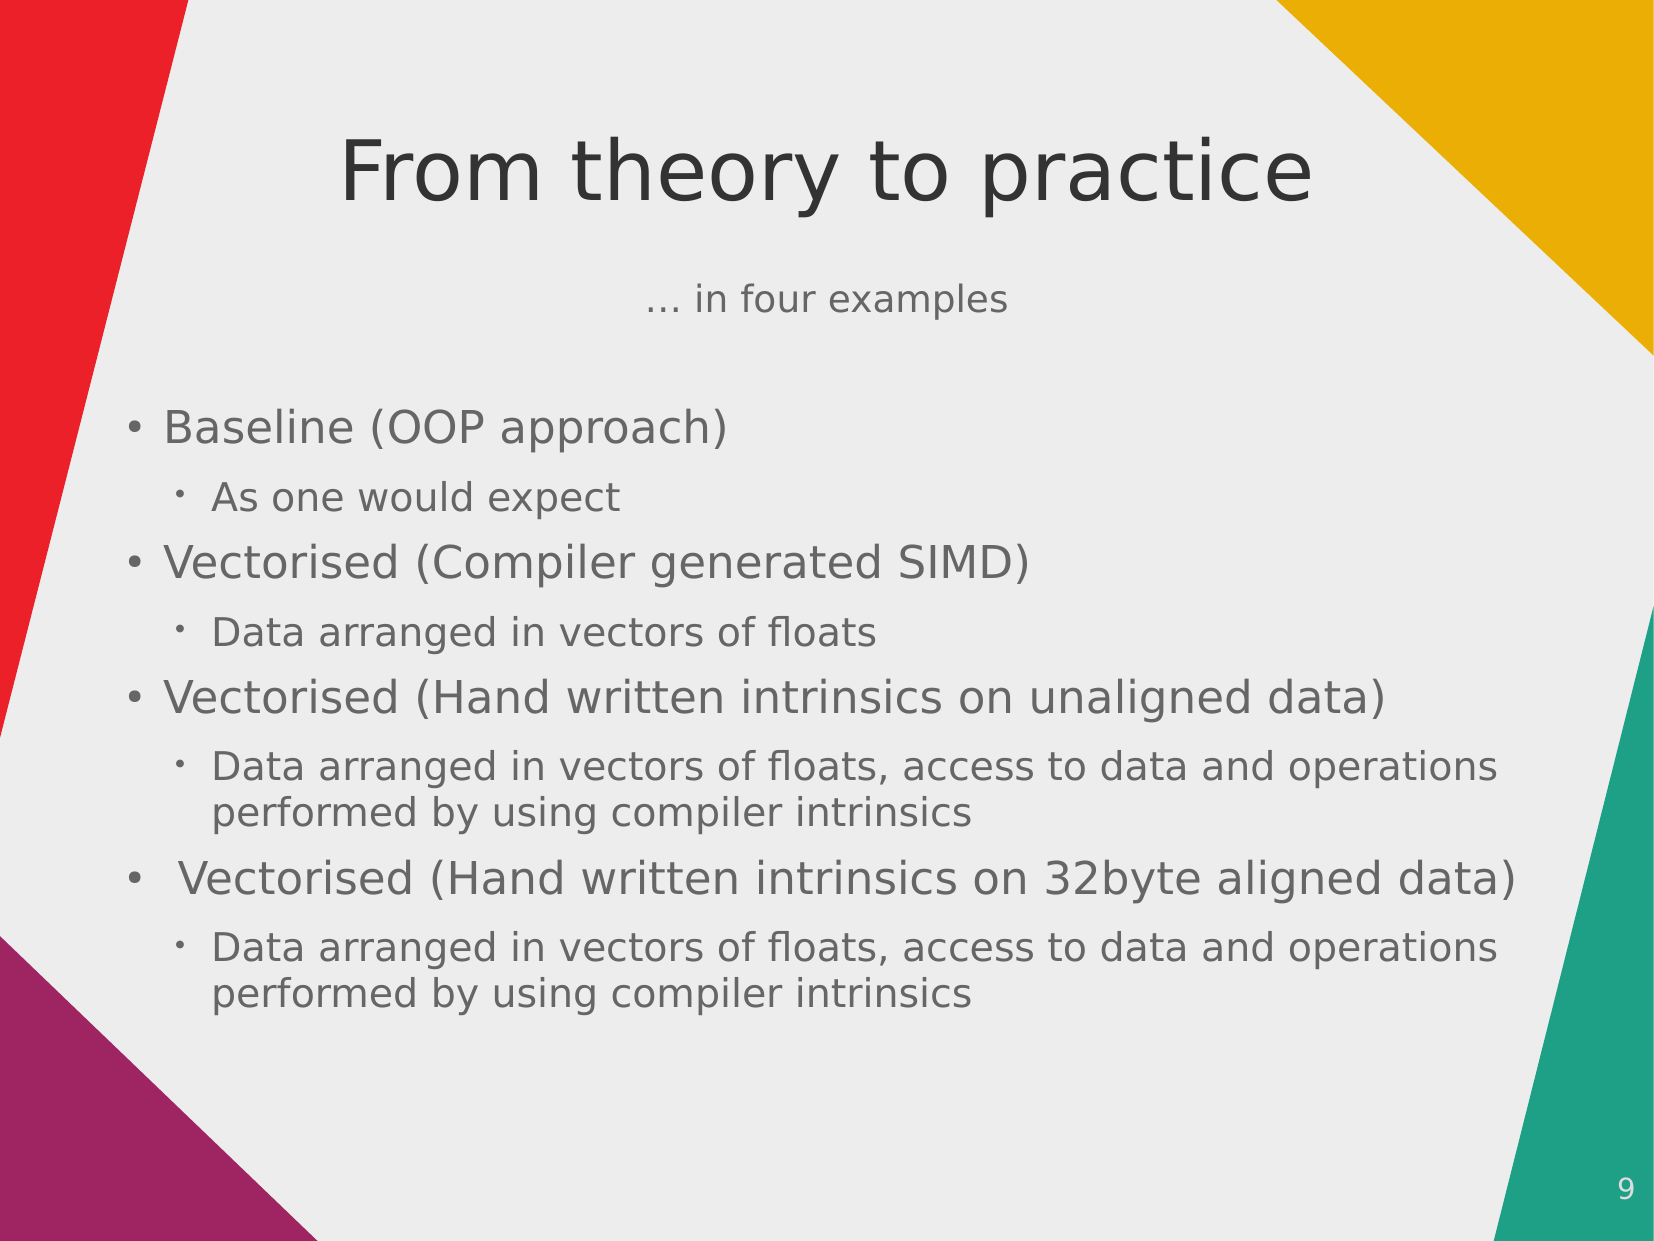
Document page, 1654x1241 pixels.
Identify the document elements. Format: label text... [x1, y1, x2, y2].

text_box … in four examples [342, 270, 1312, 329]
list Baseline (OOP approach) As one would expect Vectorised (Compiler generated SIMD) Data arranged in vectors of floats Vectorised (Hand written intrinsics on unaligned data) Data arranged in vectors of floats, access to data and operations performed by using compiler intrinsics Vectorised (Hand written intrinsics on 32byte aligned data) Data arranged in vectors of floats, access to data and operations performed by using compiler intrinsics [114, 401, 1539, 1033]
title From theory to practice [114, 73, 1539, 271]
